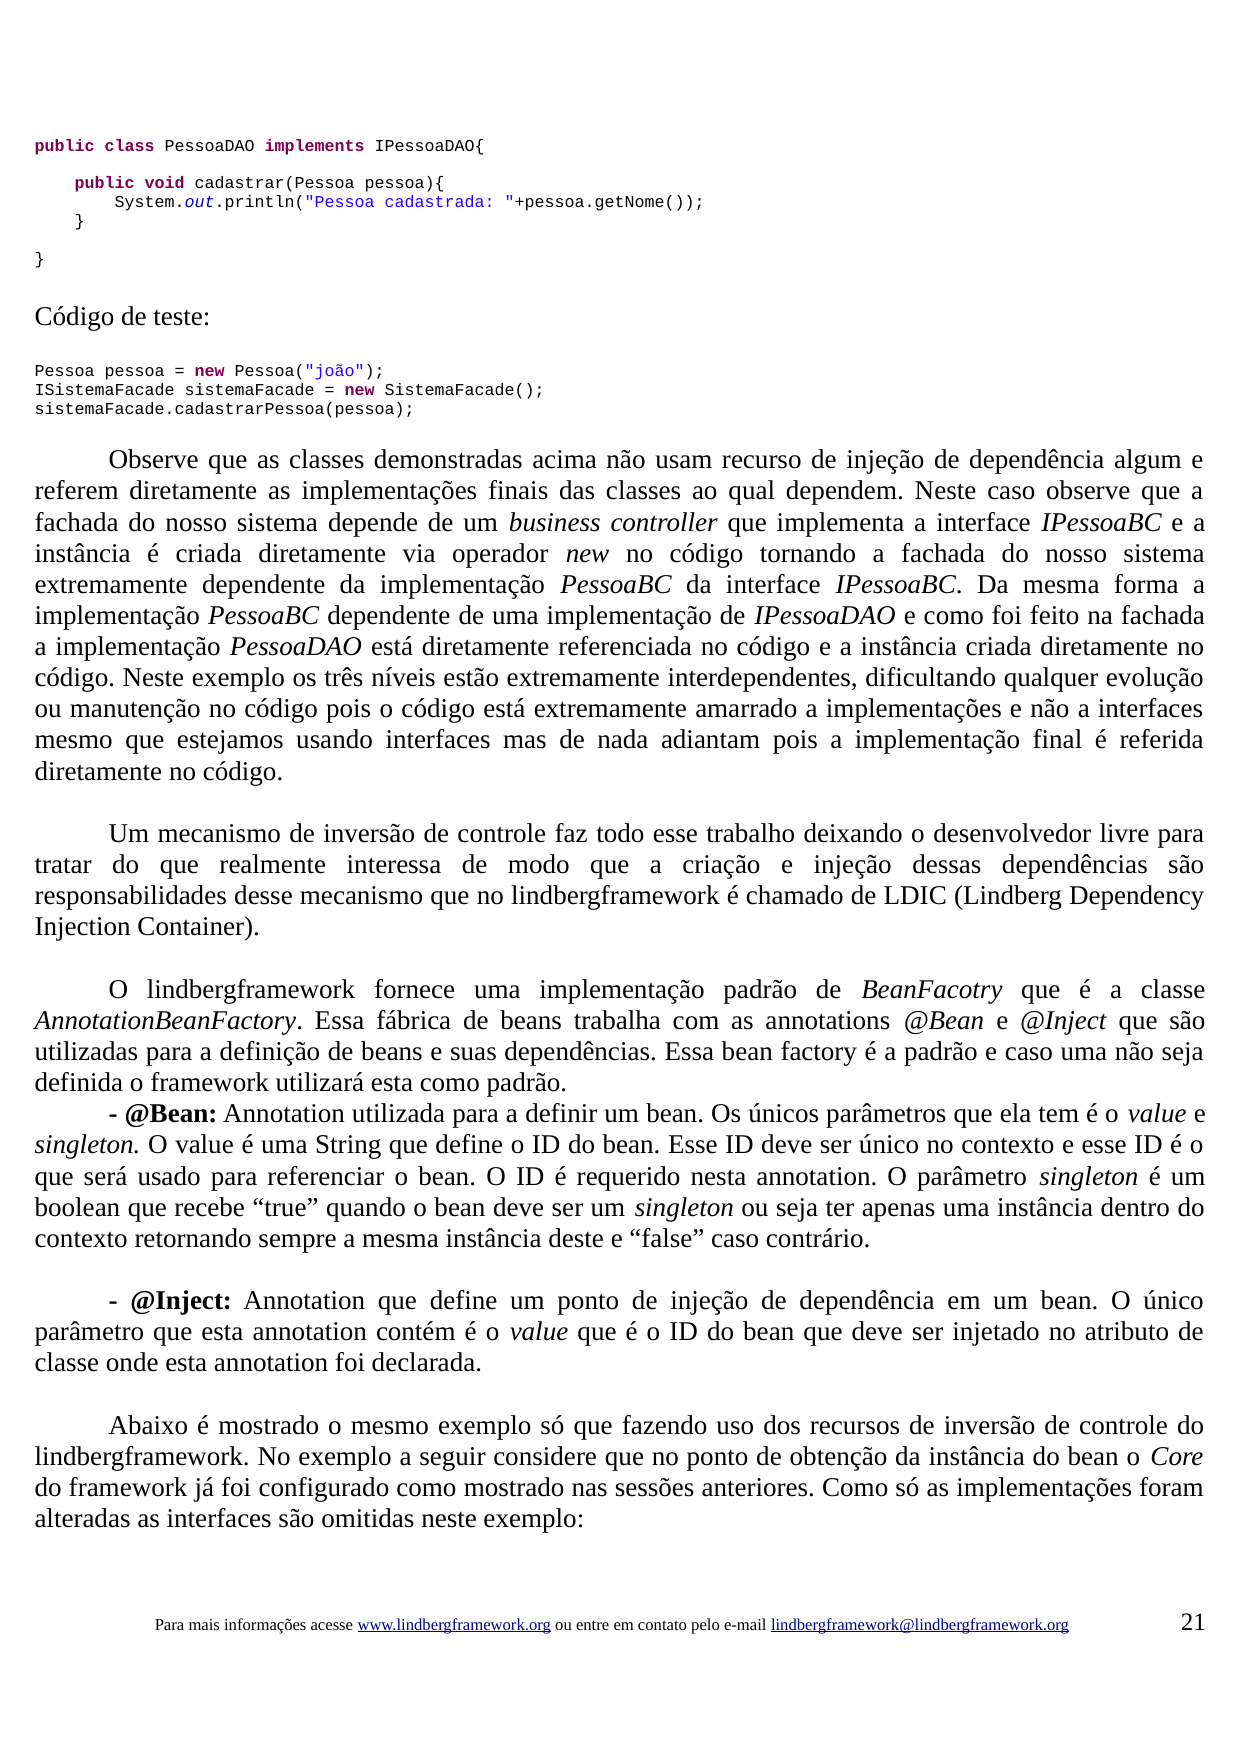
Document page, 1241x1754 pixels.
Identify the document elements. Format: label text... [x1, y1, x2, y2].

text - @Bean: Annotation utilizada para a definir um bean. Os únicos parâmetros que ela tem é o value e singleton. O value é uma String que define o ID do bean. Esse ID deve ser único no contexto e esse ID é o que será usado para referenciar o bean. O ID é requerido nesta annotation. O parâmetro singleton é um boolean que recebe “true” quando o bean deve ser um singleton ou seja ter apenas uma instância dentro do contexto retornando sempre a mesma instância deste e “false” caso contrário. [34, 1097, 1206, 1253]
text - @Inject: Annotation que define um ponto de injeção de dependência em um bean. O único parâmetro que esta annotation contém é o value que é o ID do bean que deve ser injetado no atributo de classe onde esta annotation foi declarada. [34, 1284, 1206, 1378]
text } [34, 213, 1206, 232]
text ISistemaFacade sistemaFacade = new SistemaFacade(); [34, 382, 1206, 400]
text System.out.println("Pessoa cadastrada: "+pessoa.getNome()); [34, 194, 1206, 213]
text public void cadastrar(Pessoa pessoa){ [34, 175, 1206, 194]
text } [34, 250, 1206, 269]
text Abaixo é mostrado o mesmo exemplo só que fazendo uso dos recursos de inversão de controle do lindbergframework. No exemplo a seguir considere que no ponto de obtenção da instância do bean o Core do framework já foi configurado como mostrado nas sessões anteriores. Como só as implementações foram alteradas as interfaces são omitidas neste exemplo: [34, 1409, 1206, 1533]
text sistemaFacade.cadastrarPessoa(pessoa); [34, 400, 1206, 419]
text Um mecanismo de inversão de controle faz todo esse trabalho deixando o desenvolvedor livre para tratar do que realmente interessa de modo que a criação e injeção dessas dependências são responsabilidades desse mecanismo que no lindbergframework é chamado de LDIC (Lindberg Dependency Injection Container). [34, 817, 1206, 942]
text O lindbergframework fornece uma implementação padrão de BeanFacotry que é a classe AnnotationBeanFactory. Essa fábrica de beans trabalha com as annotations @Bean e @Inject que são utilizadas para a definição de beans e suas dependências. Essa bean factory é a padrão e caso uma não seja definida o framework utilizará esta como padrão. [34, 973, 1206, 1097]
text public class PessoaDAO implements IPessoaDAO{ [34, 137, 1206, 156]
text Código de teste: [34, 300, 1206, 332]
text Pessoa pessoa = new Pessoa("joão"); [34, 363, 1206, 382]
text Observe que as classes demonstradas acima não usam recurso de injeção de dependência algum e referem diretamente as implementações finais das classes ao qual dependem. Neste caso observe que a fachada do nosso sistema depende de um business controller que implementa a interface IPessoaBC e a instância é criada diretamente via operador new no código tornando a fachada do nosso sistema extremamente dependente da implementação PessoaBC da interface IPessoaBC. Da mesma forma a implementação PessoaBC dependente de uma implementação de IPessoaDAO e como foi feito na fachada a implementação PessoaDAO está diretamente referenciada no código e a instância criada diretamente no código. Neste exemplo os três níveis estão extremamente interdependentes, dificultando qualquer evolução ou manutenção no código pois o código está extremamente amarrado a implementações e não a interfaces mesmo que estejamos usando interfaces mas de nada adiantam pois a implementação final é referida diretamente no código. [34, 443, 1206, 786]
